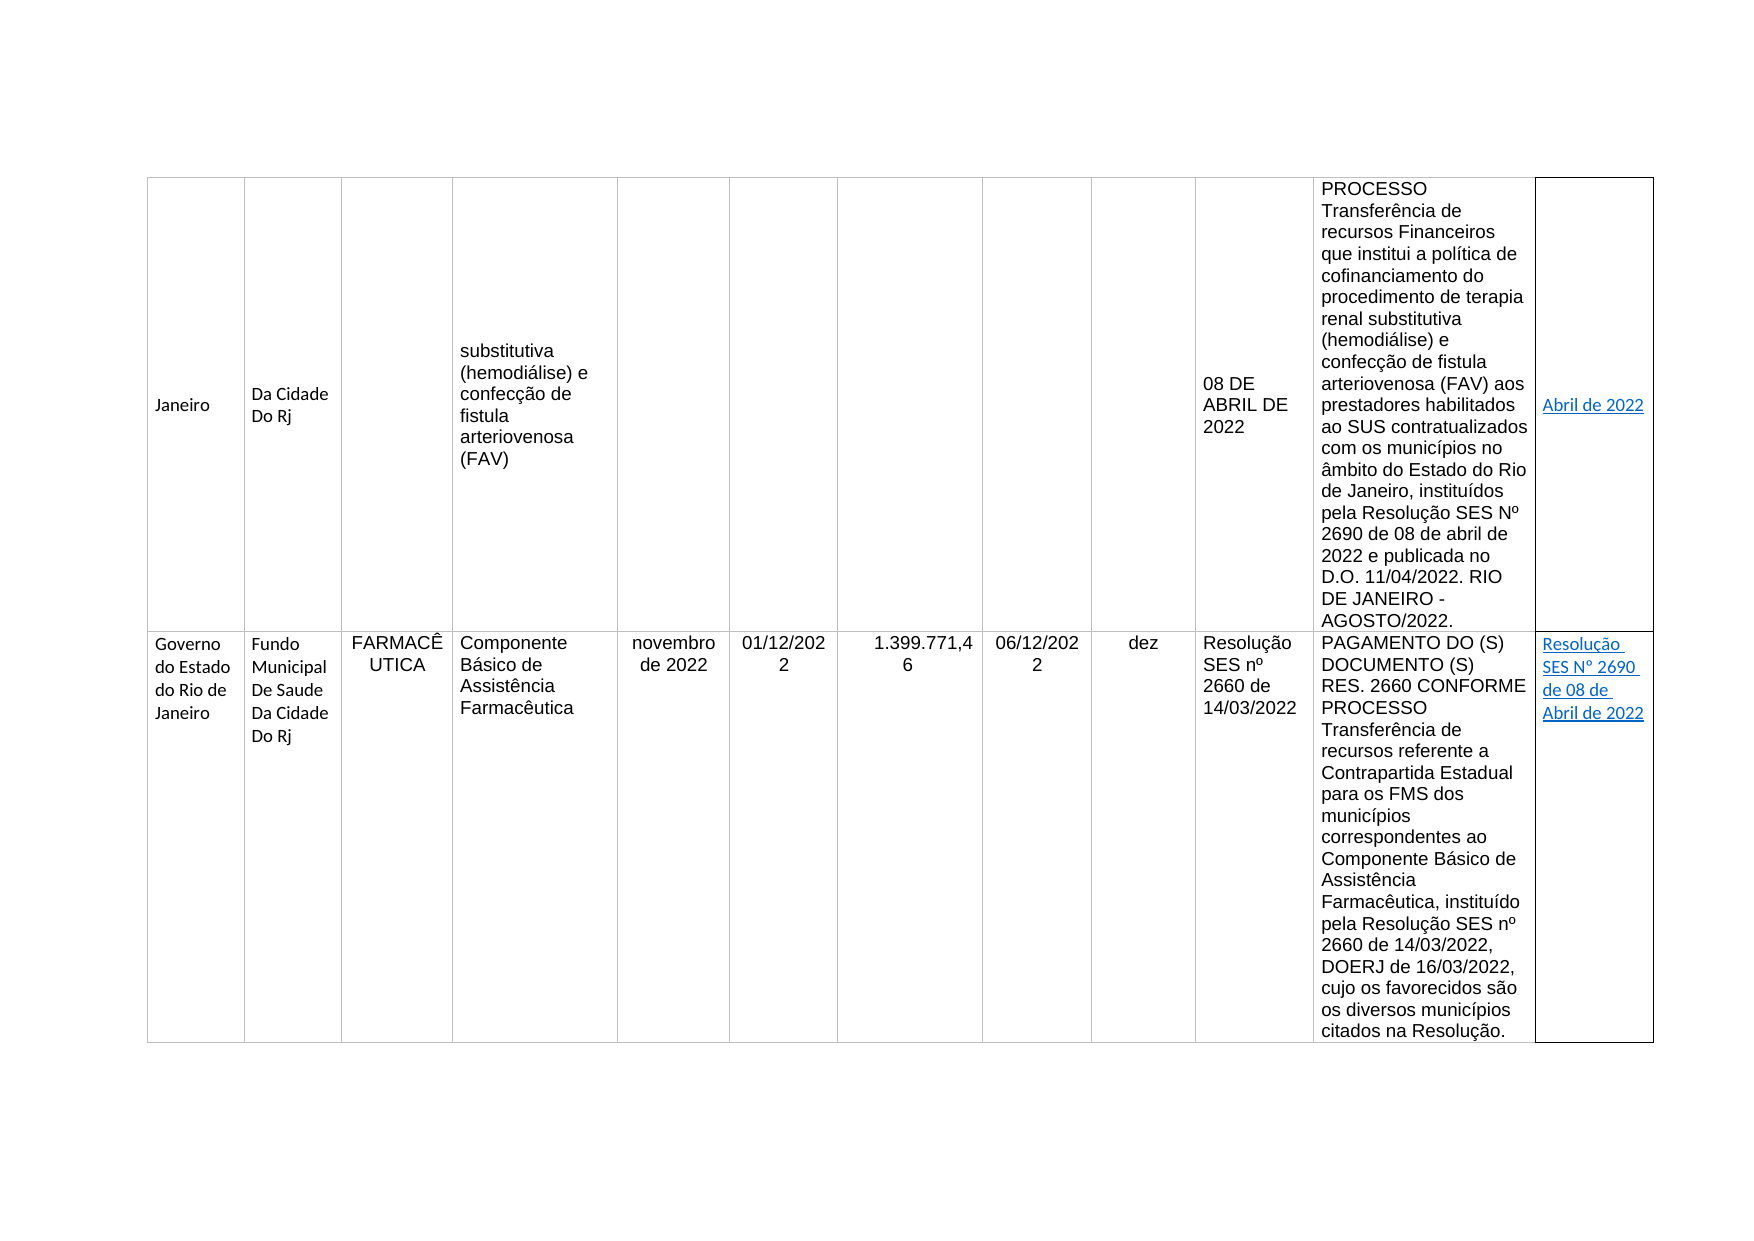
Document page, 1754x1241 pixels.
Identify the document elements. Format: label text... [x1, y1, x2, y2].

table_cell [983, 178, 1091, 631]
table_cell Resolução SES Nº 2690 de 08 de Abril de 2022 [1536, 632, 1653, 1042]
table_cell 08 DE ABRIL DE 2022 [1196, 178, 1313, 631]
table_cell PROCESSO Transferência de recursos Financeiros que institui a política de cofinanciamento do procedimento de terapia renal substitutiva (hemodiálise) e confecção de fistula arteriovenosa (FAV) aos prestadores habilitados ao SUS contratualizados com os municípios no âmbito do Estado do Rio de Janeiro, instituídos pela Resolução SES Nº 2690 de 08 de abril de 2022 e publicada no D.O. 11/04/2022. RIO DE JANEIRO - AGOSTO/2022. [1314, 178, 1535, 631]
table_cell PAGAMENTO DO (S) DOCUMENTO (S) RES. 2660 CONFORME PROCESSO Transferência de recursos referente a Contrapartida Estadual para os FMS dos municípios correspondentes ao Componente Básico de Assistência Farmacêutica, instituído pela Resolução SES nº 2660 de 14/03/2022, DOERJ de 16/03/2022, cujo os favorecidos são os diversos municípios citados na Resolução. [1314, 632, 1535, 1042]
table_cell Governo do Estado do Rio de Janeiro [148, 632, 244, 1042]
table_cell novembro de 2022 [618, 632, 729, 1042]
table_cell Resolução SES nº 2660 de 14/03/2022 [1196, 632, 1313, 1042]
table_cell FARMACÊUTICA [342, 632, 452, 1042]
table_cell Fundo Municipal De Saude Da Cidade Do Rj [245, 632, 341, 1042]
table_cell Componente Básico de Assistência Farmacêutica [453, 632, 617, 1042]
table_cell 06/12/2022 [983, 632, 1091, 1042]
table_cell [1092, 178, 1195, 631]
table_cell dez [1092, 632, 1195, 1042]
table_cell 1.399.771,46 [838, 632, 982, 1042]
table_cell Da Cidade Do Rj [245, 178, 341, 631]
table_cell 01/12/2022 [730, 632, 837, 1042]
table_cell substitutiva (hemodiálise) e confecção de fistula arteriovenosa (FAV) [453, 178, 617, 631]
table_cell [730, 178, 837, 631]
table_cell Abril de 2022 [1536, 178, 1653, 631]
table_cell [618, 178, 729, 631]
table_cell [342, 178, 452, 631]
table_cell [838, 178, 982, 631]
table_cell Janeiro [148, 178, 244, 631]
